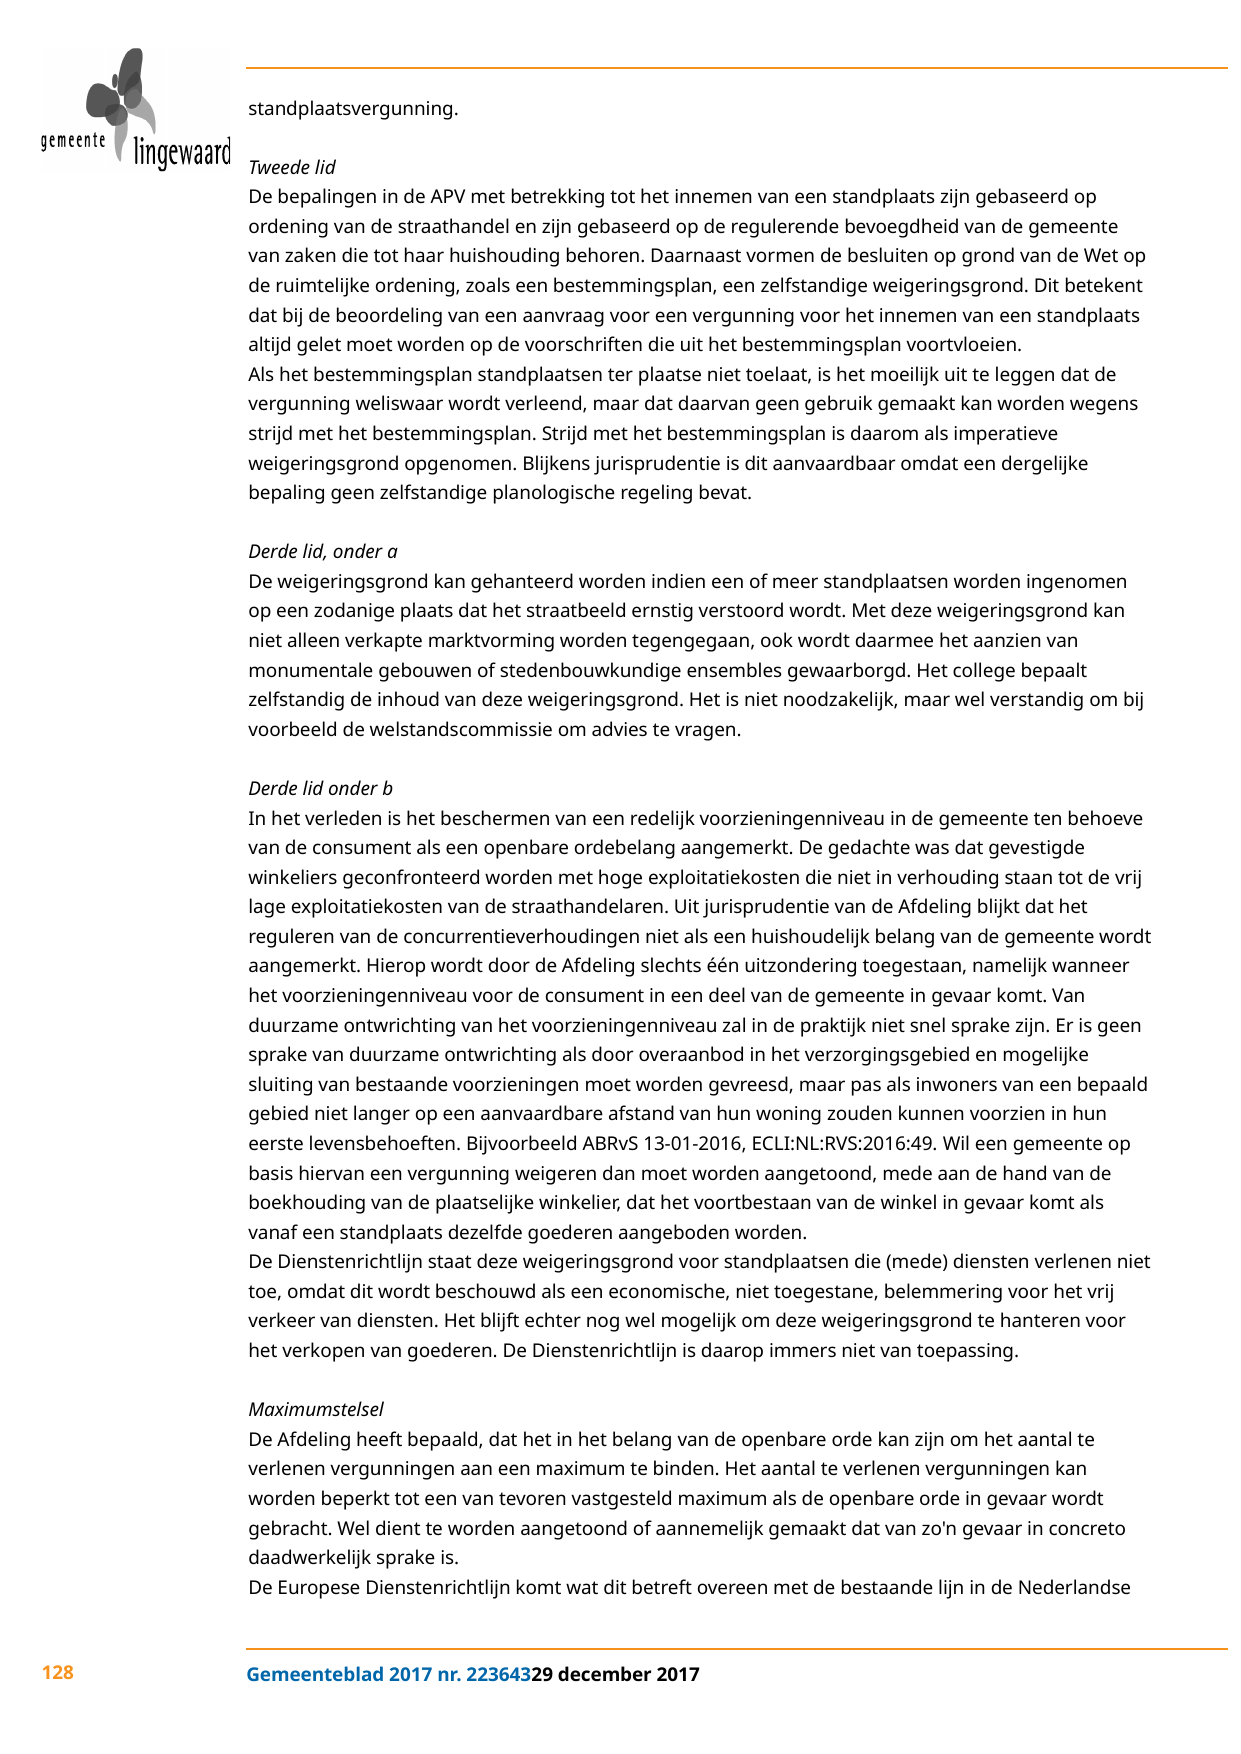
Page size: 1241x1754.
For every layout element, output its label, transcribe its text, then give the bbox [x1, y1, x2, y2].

text In het verleden is het beschermen van een redelijk voorzieningenniveau in de gemeente ten behoeve van de consument als een openbare ordebelang aangemerkt. De gedachte was dat gevestigde winkeliers geconfronteerd worden met hoge exploitatiekosten die niet in verhouding staan tot de vrij lage exploitatiekosten van de straathandelaren. Uit jurisprudentie van de Afdeling blijkt dat het reguleren van de concurrentieverhoudingen niet als een huishoudelijk belang van de gemeente wordt aangemerkt. Hierop wordt door de Afdeling slechts één uitzondering toegestaan, namelijk wanneer het voorzieningenniveau voor de consument in een deel van de gemeente in gevaar komt. Van duurzame ontwrichting van het voorzieningenniveau zal in de praktijk niet snel sprake zijn. Er is geen sprake van duurzame ontwrichting als door overaanbod in het verzorgingsgebied en mogelijke sluiting van bestaande voorzieningen moet worden gevreesd, maar pas als inwoners van een bepaald gebied niet langer op een aanvaardbare afstand van hun woning zouden kunnen voorzien in hun eerste levensbehoeften. Bijvoorbeeld ABRvS 13-01-2016, ECLI:NL:RVS:2016:49. Wil een gemeente op basis hiervan een vergunning weigeren dan moet worden aangetoond, mede aan de hand van de boekhouding van de plaatselijke winkelier, dat het voortbestaan van de winkel in gevaar komt als vanaf een standplaats dezelfde goederen aangeboden worden. [248, 805, 1152, 1245]
text Als het bestemmingsplan standplaatsen ter plaatse niet toelaat, is het moeilijk uit te leggen dat de vergunning weliswaar wordt verleend, maar dat daarvan geen gebruik gemaakt kan worden wegens strijd met het bestemmingsplan. Strijd met het bestemmingsplan is daarom als imperatieve weigeringsgrond opgenomen. Blijkens jurisprudentie is dit aanvaardbaar omdat een dergelijke bepaling geen zelfstandige planologische regeling bevat. [248, 361, 1152, 505]
text De Europese Dienstenrichtlijn komt wat dit betreft overeen met de bestaande lijn in de Nederlandse [248, 1574, 1152, 1600]
text De weigeringsgrond kan gehanteerd worden indien een of meer standplaatsen worden ingenomen op een zodanige plaats dat het straatbeeld ernstig verstoord wordt. Met deze weigeringsgrond kan niet alleen verkapte marktvorming worden tegengegaan, ook wordt daarmee het aanzien van monumentale gebouwen of stedenbouwkundige ensembles gewaarborgd. Het college bepaalt zelfstandig de inhoud van deze weigeringsgrond. Het is niet noodzakelijk, maar wel verstandig om bij voorbeeld de welstandscommissie om advies te vragen. [248, 568, 1152, 742]
text De Afdeling heeft bepaald, dat het in het belang van de openbare orde kan zijn om het aantal te verlenen vergunningen aan een maximum te binden. Het aantal te verlenen vergunningen kan worden beperkt tot een van tevoren vastgesteld maximum als de openbare orde in gevaar wordt gebracht. Wel dient te worden aangetoond of aannemelijk gemaakt dat van zo'n gevaar in concreto daadwerkelijk sprake is. [248, 1426, 1152, 1570]
text Derde lid, onder a [248, 538, 1152, 564]
text Maximumstelsel [248, 1396, 1152, 1422]
picture [41, 47, 231, 172]
text standplaatsvergunning. [248, 95, 1152, 121]
text Derde lid onder b [248, 775, 1152, 801]
text De Dienstenrichtlijn staat deze weigeringsgrond voor standplaatsen die (mede) diensten verlenen niet toe, omdat dit wordt beschouwd als een economische, niet toegestane, belemmering voor het vrij verkeer van diensten. Het blijft echter nog wel mogelijk om deze weigeringsgrond te hanteren voor het verkopen van goederen. De Dienstenrichtlijn is daarop immers niet van toepassing. [248, 1248, 1152, 1363]
text De bepalingen in de APV met betrekking tot het innemen van een standplaats zijn gebaseerd op ordening van de straathandel en zijn gebaseerd op de regulerende bevoegdheid van de gemeente van zaken die tot haar huishouding behoren. Daarnaast vormen de besluiten op grond van de Wet op de ruimtelijke ordening, zoals een bestemmingsplan, een zelfstandige weigeringsgrond. Dit betekent dat bij de beoordeling van een aanvraag voor een vergunning voor het innemen van een standplaats altijd gelet moet worden op de voorschriften die uit het bestemmingsplan voortvloeien. [248, 183, 1152, 357]
text Tweede lid [248, 154, 1152, 180]
